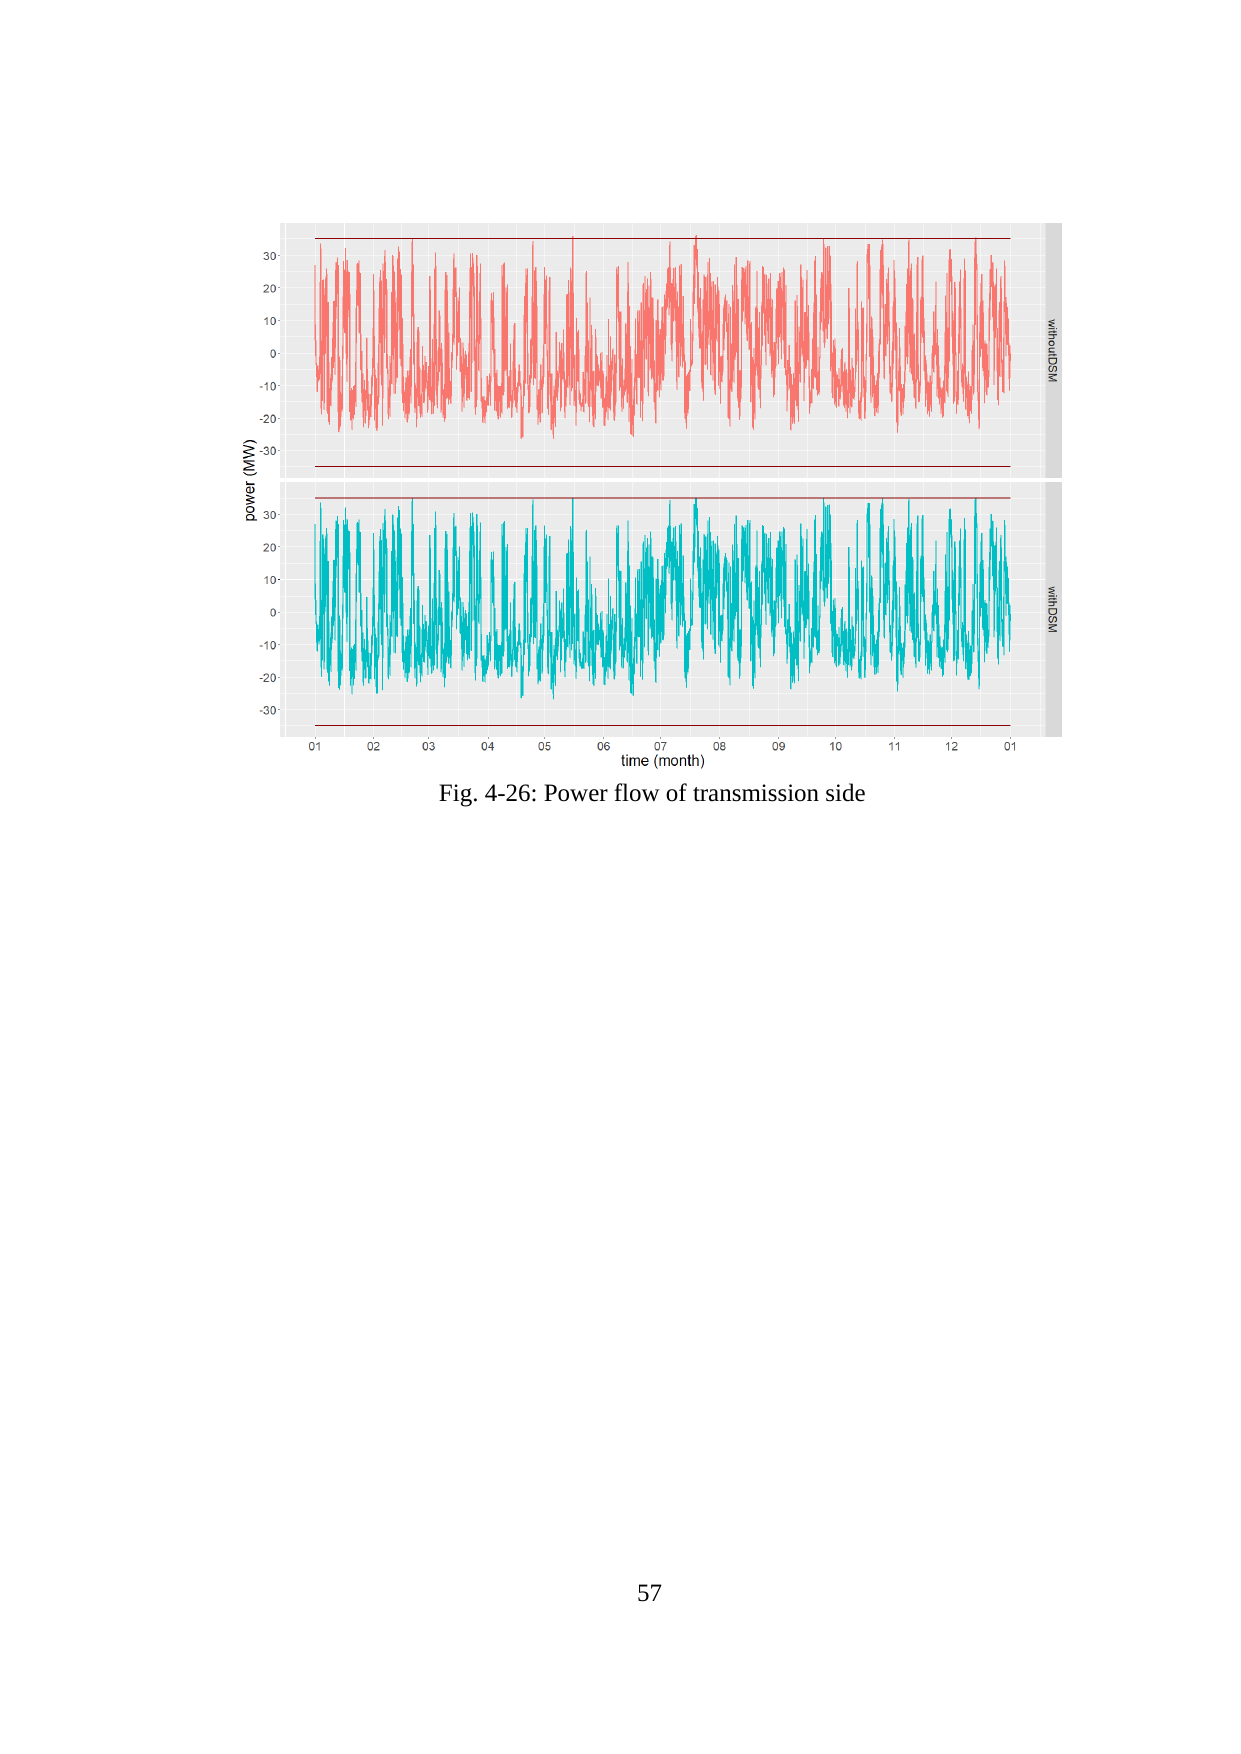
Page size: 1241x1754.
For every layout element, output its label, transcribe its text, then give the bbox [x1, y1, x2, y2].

text Fig. 4-26: Power flow of transmission side [236, 771, 1068, 807]
picture [238, 219, 1066, 771]
